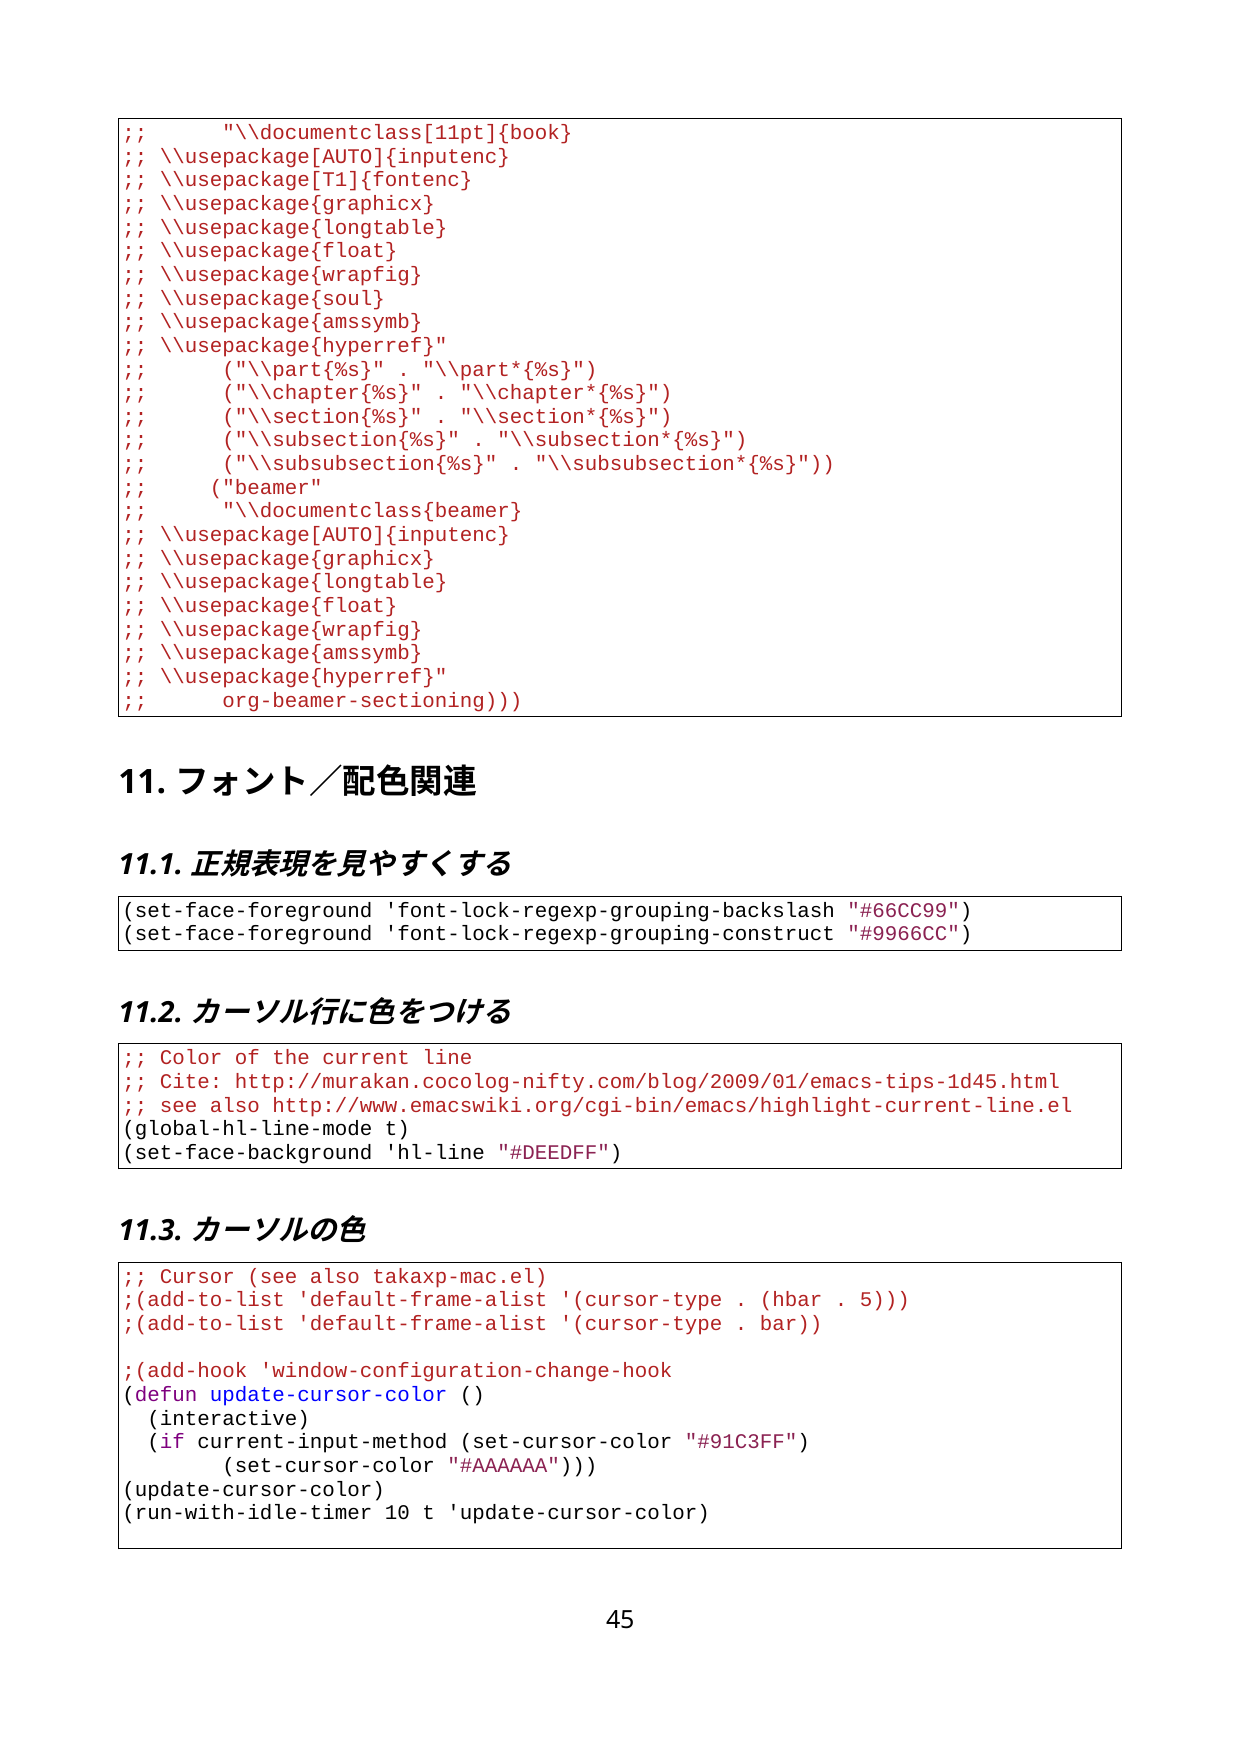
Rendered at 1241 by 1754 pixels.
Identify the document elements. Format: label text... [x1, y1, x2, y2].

text ;; ("\\subsubsection{%s}" . "\\subsubsection*{%s}")) [119, 449, 1121, 473]
subtitle 正規表現を見やすくする [118, 841, 1122, 883]
text (set-face-foreground 'font-lock-regexp-grouping-construct "#9966CC") [119, 919, 1121, 950]
text ;; \\usepackage{hyperref}" [119, 662, 1121, 686]
text ;; \\usepackage[AUTO]{inputenc} [119, 142, 1121, 165]
text ;; \\usepackage{graphicx} [119, 189, 1121, 213]
text (update-cursor-color) [119, 1474, 1121, 1498]
text ;; ("\\subsection{%s}" . "\\subsection*{%s}") [119, 426, 1121, 449]
text (run-with-idle-timer 10 t 'update-cursor-color) [119, 1498, 1121, 1522]
text (global-hl-line-mode t) [119, 1114, 1121, 1138]
text ;; \\usepackage[T1]{fontenc} [119, 165, 1121, 189]
text ;; \\usepackage{amssymb} [119, 638, 1121, 662]
text ;; \\usepackage{float} [119, 236, 1121, 260]
text (set-cursor-color "#AAAAAA"))) [119, 1451, 1121, 1474]
text ;; "\\documentclass{beamer} [119, 496, 1121, 520]
text ;; ("\\chapter{%s}" . "\\chapter*{%s}") [119, 378, 1121, 402]
text (set-face-foreground 'font-lock-regexp-grouping-backslash "#66CC99") [119, 897, 1121, 919]
text ;; Cursor (see also takaxp-mac.el) [119, 1263, 1121, 1285]
text ;; \\usepackage{longtable} [119, 567, 1121, 591]
subtitle カーソルの色 [118, 1207, 1122, 1249]
text ;; see also http://www.emacswiki.org/cgi-bin/emacs/highlight-current-line.el [119, 1091, 1121, 1114]
text ;; \\usepackage{amssymb} [119, 307, 1121, 331]
text ;; ("beamer" [119, 473, 1121, 496]
text ;; \\usepackage{wrapfig} [119, 615, 1121, 638]
text ;; \\usepackage{graphicx} [119, 544, 1121, 567]
text ;; \\usepackage{float} [119, 591, 1121, 615]
text (defun update-cursor-color () [119, 1380, 1121, 1404]
text ;; \\usepackage{soul} [119, 284, 1121, 307]
text ;; Color of the current line [119, 1044, 1121, 1067]
text (if current-input-method (set-cursor-color "#91C3FF") [119, 1427, 1121, 1451]
subtitle カーソル行に色をつける [118, 988, 1122, 1031]
text (interactive) [119, 1404, 1121, 1427]
text ;; \\usepackage{longtable} [119, 213, 1121, 236]
text ;(add-to-list 'default-frame-alist '(cursor-type . (hbar . 5))) [119, 1285, 1121, 1309]
text ;(add-hook 'window-configuration-change-hook [119, 1356, 1121, 1380]
text ;; \\usepackage{wrapfig} [119, 260, 1121, 284]
text ;; ("\\part{%s}" . "\\part*{%s}") [119, 354, 1121, 378]
text (set-face-background 'hl-line "#DEEDFF") [119, 1138, 1121, 1168]
text ;; org-beamer-sectioning))) [119, 686, 1121, 716]
subtitle フォント／配色関連 [118, 754, 1122, 803]
text ;(add-to-list 'default-frame-alist '(cursor-type . bar)) [119, 1309, 1121, 1333]
text ;; ("\\section{%s}" . "\\section*{%s}") [119, 402, 1121, 426]
text ;; Cite: http://murakan.cocolog-nifty.com/blog/2009/01/emacs-tips-1d45.html [119, 1067, 1121, 1091]
text ;; \\usepackage{hyperref}" [119, 331, 1121, 354]
text ;; "\\documentclass[11pt]{book} [119, 119, 1121, 142]
text ;; \\usepackage[AUTO]{inputenc} [119, 520, 1121, 544]
